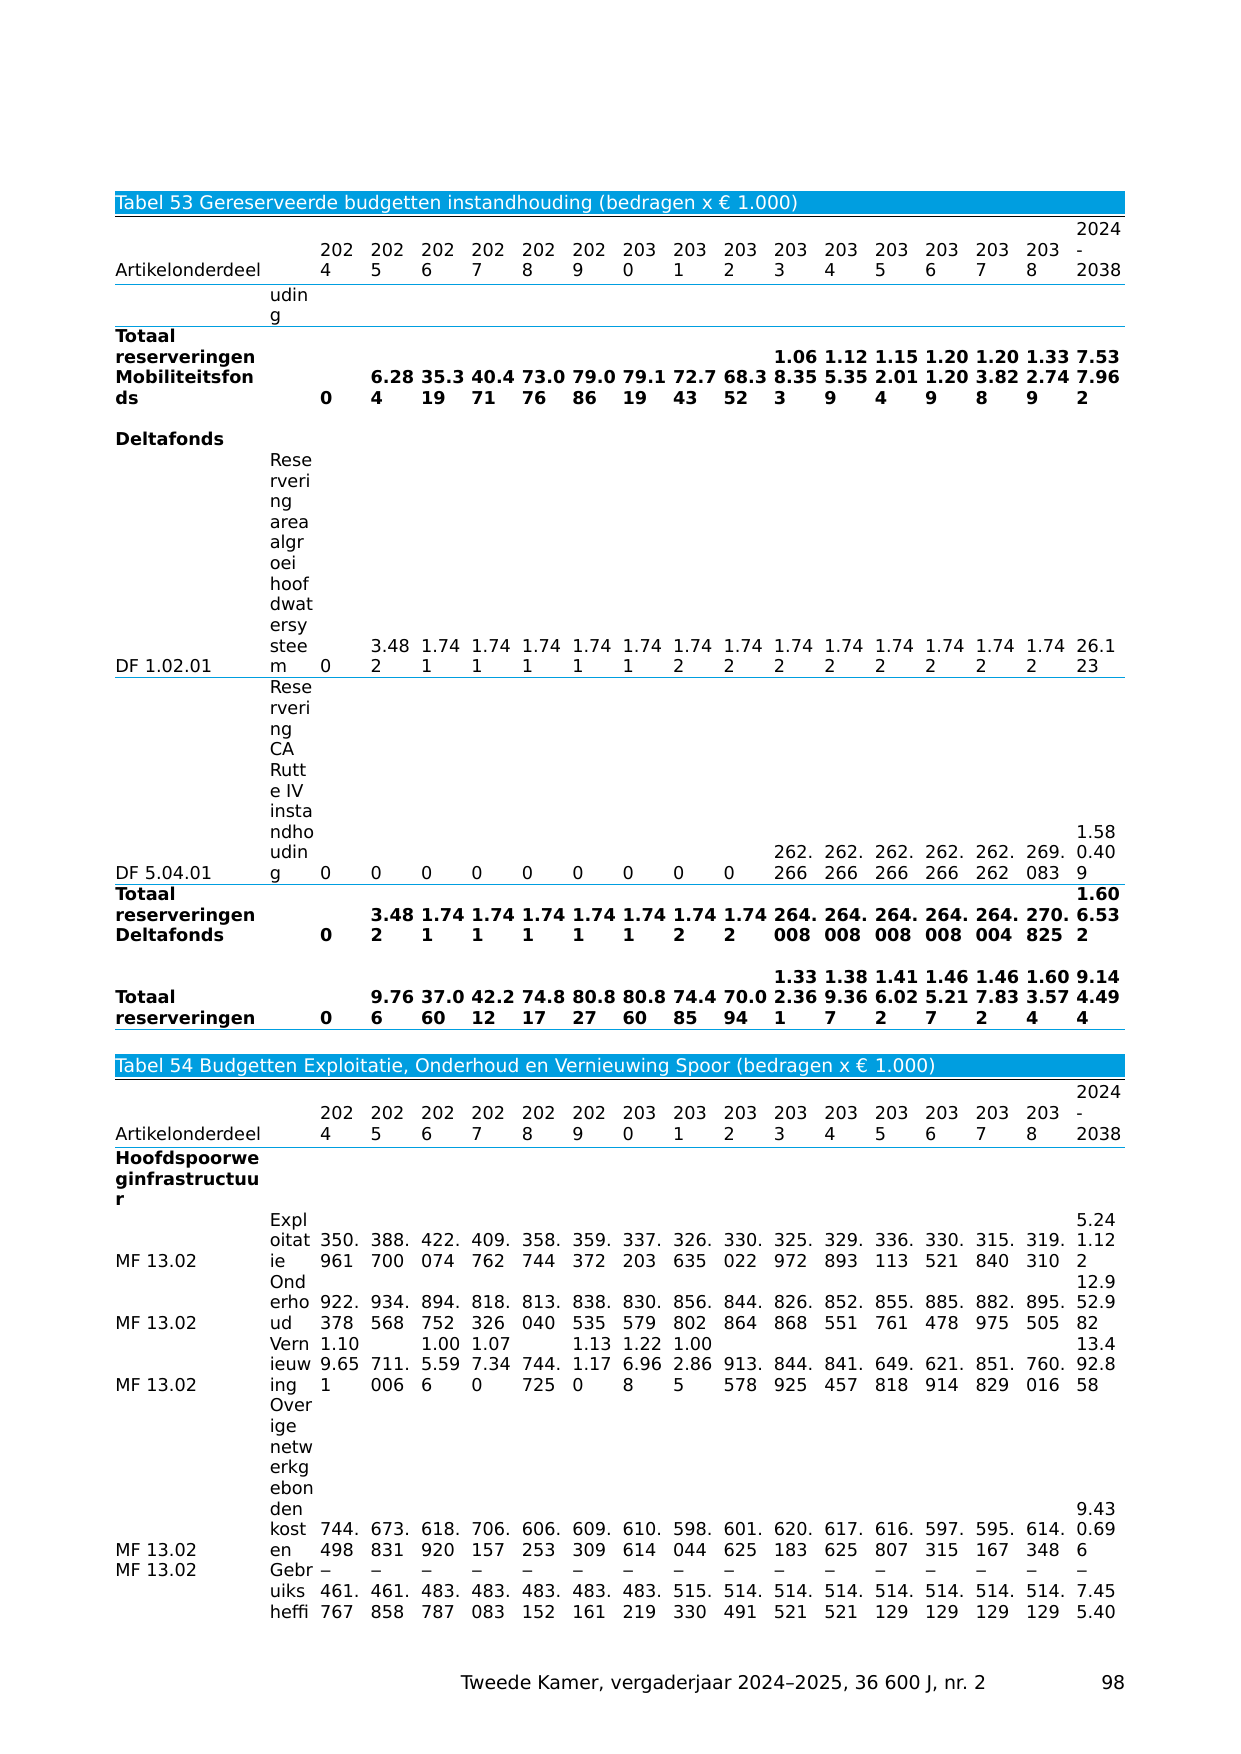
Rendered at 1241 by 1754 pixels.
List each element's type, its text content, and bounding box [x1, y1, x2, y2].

table_cell [569, 409, 619, 429]
table_cell uding [267, 285, 317, 326]
table_cell ‒ 461.767 [317, 1560, 367, 1622]
table_cell [1073, 946, 1125, 967]
table_cell ‒ 514.129 [1023, 1560, 1073, 1622]
table_cell MF 13.02 [115, 1560, 267, 1622]
table_cell 1.580.409 [1073, 678, 1125, 884]
table_cell [1073, 285, 1125, 326]
table_cell 2036 [922, 1080, 972, 1147]
table_cell 855.761 [872, 1272, 922, 1333]
table_cell Onderhoud [267, 1272, 317, 1333]
table_cell ‒ 514.129 [922, 1560, 972, 1622]
table_cell 0 [519, 678, 569, 884]
table_cell ‒ 483.219 [620, 1560, 670, 1622]
table_cell ‒ 483.152 [519, 1560, 569, 1622]
table_cell 610.614 [620, 1395, 670, 1560]
table_cell [821, 946, 872, 967]
table_cell MF 13.02 [115, 1272, 267, 1333]
table_cell 0 [468, 678, 519, 884]
table_cell 262.266 [771, 678, 821, 884]
table_cell 1.741 [418, 450, 468, 677]
table_cell [771, 429, 821, 450]
table_cell 706.157 [468, 1395, 519, 1560]
table_cell [368, 285, 418, 326]
table_cell 319.310 [1023, 1210, 1073, 1272]
table_cell 330.521 [922, 1210, 972, 1272]
table_cell [1023, 285, 1073, 326]
table_cell [267, 217, 317, 284]
table_cell [821, 1148, 872, 1210]
table_cell [317, 1148, 367, 1210]
table_cell [620, 429, 670, 450]
table_cell 1.077.340 [468, 1334, 519, 1395]
table_cell [771, 285, 821, 326]
table_cell ‒ 483.787 [418, 1560, 468, 1622]
table_cell 841.457 [821, 1334, 872, 1395]
table_cell ‒ 515.330 [670, 1560, 720, 1622]
table_cell [872, 285, 922, 326]
table_cell 1.332.361 [771, 967, 821, 1028]
table_cell [720, 409, 771, 429]
table_cell 617.625 [821, 1395, 872, 1560]
table_cell 336.113 [872, 1210, 922, 1272]
table_cell [468, 429, 519, 450]
table_cell 7.537.962 [1073, 327, 1125, 409]
table_cell 1.742 [872, 450, 922, 677]
table_cell [569, 285, 619, 326]
table_cell Reservering CA Rutte IV instandhouding [267, 678, 317, 884]
table_cell 2025 [368, 217, 418, 284]
table_cell 620.183 [771, 1395, 821, 1560]
table_cell 68.352 [720, 327, 771, 409]
table_cell ‒ 514.129 [973, 1560, 1023, 1622]
table_cell [317, 946, 367, 967]
table_cell 2029 [569, 217, 619, 284]
table_cell 2024-2038 [1073, 217, 1125, 284]
table_cell Exploitatie [267, 1210, 317, 1272]
table_cell 2034 [821, 217, 872, 284]
table_cell 79.119 [620, 327, 670, 409]
table_cell 37.060 [418, 967, 468, 1028]
table_cell 1.741 [519, 450, 569, 677]
table_cell 0 [317, 327, 367, 409]
table_cell 73.076 [519, 327, 569, 409]
table_cell [620, 1148, 670, 1210]
table_cell 614.348 [1023, 1395, 1073, 1560]
table_cell [922, 409, 972, 429]
table_cell 337.203 [620, 1210, 670, 1272]
table_cell 35.319 [418, 327, 468, 409]
table_cell 264.008 [922, 885, 972, 946]
table_cell Hoofdspoorweginfrastructuur [115, 1148, 267, 1210]
table_cell 1.742 [1023, 450, 1073, 677]
table_cell [1073, 409, 1125, 429]
table_cell 2035 [872, 1080, 922, 1147]
table_cell 26.123 [1073, 450, 1125, 677]
table_cell 2037 [973, 217, 1023, 284]
table_cell 269.083 [1023, 678, 1073, 884]
table_cell 1.606.532 [1073, 885, 1125, 946]
table_cell 760.016 [1023, 1334, 1073, 1395]
table_cell 606.253 [519, 1395, 569, 1560]
table_cell [267, 1080, 317, 1147]
table_cell 9.430.696 [1073, 1395, 1125, 1560]
table_cell ‒ 7.455.40 [1073, 1560, 1125, 1622]
table_cell 649.818 [872, 1334, 922, 1395]
table_cell 358.744 [519, 1210, 569, 1272]
table_cell 2024-2038 [1073, 1080, 1125, 1147]
table_cell 601.625 [720, 1395, 771, 1560]
table_cell ‒ 461.858 [368, 1560, 418, 1622]
table_cell 621.914 [922, 1334, 972, 1395]
table_cell [569, 946, 619, 967]
table_cell [1073, 1148, 1125, 1210]
table_cell 1.741 [620, 885, 670, 946]
table_cell Vernieuwing [267, 1334, 317, 1395]
table_cell [519, 285, 569, 326]
table_cell [720, 285, 771, 326]
table_cell 894.752 [418, 1272, 468, 1333]
table_cell 2026 [418, 217, 468, 284]
table_cell 844.925 [771, 1334, 821, 1395]
table_cell Gebruiksheffi [267, 1560, 317, 1622]
table_cell 2035 [872, 217, 922, 284]
table_cell 72.743 [670, 327, 720, 409]
table_cell [821, 429, 872, 450]
table_cell 844.864 [720, 1272, 771, 1333]
table_cell 2033 [771, 1080, 821, 1147]
table_cell 616.807 [872, 1395, 922, 1560]
table_cell Overige netwerkgebonden kosten [267, 1395, 317, 1560]
table_cell 2027 [468, 217, 519, 284]
table_cell [569, 1148, 619, 1210]
table_cell [922, 946, 972, 967]
table_cell [771, 946, 821, 967]
table_cell 326.635 [670, 1210, 720, 1272]
table_cell 2030 [620, 217, 670, 284]
table_cell [519, 1148, 569, 1210]
table_cell 1.068.353 [771, 327, 821, 409]
table_cell 895.505 [1023, 1272, 1073, 1333]
table_cell 851.829 [973, 1334, 1023, 1395]
table_cell 315.840 [973, 1210, 1023, 1272]
table_cell 0 [620, 678, 670, 884]
table_cell [872, 1148, 922, 1210]
table_cell [267, 429, 317, 450]
table_cell [922, 429, 972, 450]
table_cell [569, 429, 619, 450]
table_cell 2028 [519, 217, 569, 284]
table_cell 1.332.749 [1023, 327, 1073, 409]
table_cell 1.741 [468, 450, 519, 677]
table_cell 1.125.359 [821, 327, 872, 409]
table_cell [872, 946, 922, 967]
table_cell [1023, 409, 1073, 429]
table_cell 673.831 [368, 1395, 418, 1560]
table_cell 744.725 [519, 1334, 569, 1395]
table_cell 2033 [771, 217, 821, 284]
table_cell 0 [569, 678, 619, 884]
table_cell 2034 [821, 1080, 872, 1147]
table_cell 830.579 [620, 1272, 670, 1333]
table_cell 40.471 [468, 327, 519, 409]
table_cell 1.742 [720, 450, 771, 677]
table_cell [418, 285, 468, 326]
table_cell Reservering areaalgroei hoofdwatersysteem [267, 450, 317, 677]
table_cell 2030 [620, 1080, 670, 1147]
table_cell 1.742 [973, 450, 1023, 677]
table_cell 70.094 [720, 967, 771, 1028]
table_cell 262.266 [872, 678, 922, 884]
table_cell [368, 429, 418, 450]
table_cell 744.498 [317, 1395, 367, 1560]
table_cell 12.952.982 [1073, 1272, 1125, 1333]
table_cell 1.226.968 [620, 1334, 670, 1395]
table_cell 0 [368, 678, 418, 884]
table_cell 0 [720, 678, 771, 884]
table_cell 0 [418, 678, 468, 884]
table_cell [115, 409, 267, 429]
table_cell 264.008 [821, 885, 872, 946]
table_cell 13.492.858 [1073, 1334, 1125, 1395]
table_cell [267, 1148, 317, 1210]
table_cell 2038 [1023, 1080, 1073, 1147]
table_cell [519, 409, 569, 429]
table_cell 2031 [670, 217, 720, 284]
table_cell Artikelonderdeel [115, 1080, 267, 1147]
table_cell 913.578 [720, 1334, 771, 1395]
table_cell 1.742 [670, 450, 720, 677]
table_cell [418, 429, 468, 450]
table_cell 1.002.865 [670, 1334, 720, 1395]
table_cell MF 13.02 [115, 1334, 267, 1395]
table_cell 3.482 [368, 885, 418, 946]
table_cell Totaal reserveringen Mobiliteitsfonds [115, 327, 267, 409]
table_cell 0 [317, 678, 367, 884]
table_cell 80.827 [569, 967, 619, 1028]
table_cell Deltafonds [115, 429, 267, 450]
table_cell 325.972 [771, 1210, 821, 1272]
table_cell Totaal reserveringen Deltafonds [115, 885, 267, 946]
table_cell DF 1.02.01 [115, 450, 267, 677]
table_cell 3.482 [368, 450, 418, 677]
table_cell ‒ 483.161 [569, 1560, 619, 1622]
table_cell 852.551 [821, 1272, 872, 1333]
table_cell 1.109.651 [317, 1334, 367, 1395]
table_cell 270.825 [1023, 885, 1073, 946]
table_cell 1.467.832 [973, 967, 1023, 1028]
table_cell 1.742 [720, 885, 771, 946]
table_cell [872, 429, 922, 450]
table_cell [267, 946, 317, 967]
table_cell 1.741 [519, 885, 569, 946]
table_cell 826.868 [771, 1272, 821, 1333]
table_cell 5.241.122 [1073, 1210, 1125, 1272]
table_cell [418, 946, 468, 967]
table_cell 388.700 [368, 1210, 418, 1272]
table_cell [519, 429, 569, 450]
table_cell [317, 285, 367, 326]
table_cell 1.741 [569, 450, 619, 677]
table_cell [620, 946, 670, 967]
table_cell ‒ 514.521 [821, 1560, 872, 1622]
table_cell 2024 [317, 1080, 367, 1147]
table_cell 6.284 [368, 327, 418, 409]
table_cell [973, 429, 1023, 450]
table_cell 329.893 [821, 1210, 872, 1272]
table_cell ‒ 514.491 [720, 1560, 771, 1622]
table_cell [720, 946, 771, 967]
table_cell 1.465.217 [922, 967, 972, 1028]
table_cell 79.086 [569, 327, 619, 409]
table_cell 2028 [519, 1080, 569, 1147]
table_cell [418, 1148, 468, 1210]
table_cell 711.006 [368, 1334, 418, 1395]
table_cell 595.167 [973, 1395, 1023, 1560]
table_cell 2032 [720, 217, 771, 284]
table_cell 618.920 [418, 1395, 468, 1560]
table_cell 2027 [468, 1080, 519, 1147]
table_cell DF 5.04.01 [115, 678, 267, 884]
table_cell 330.022 [720, 1210, 771, 1272]
table_cell [1073, 429, 1125, 450]
table_cell 264.008 [872, 885, 922, 946]
table_cell 885.478 [922, 1272, 972, 1333]
table_cell 74.817 [519, 967, 569, 1028]
table_cell 1.741 [620, 450, 670, 677]
table_cell 934.568 [368, 1272, 418, 1333]
table_cell [115, 946, 267, 967]
table_cell 2025 [368, 1080, 418, 1147]
table_cell 598.044 [670, 1395, 720, 1560]
table_cell MF 13.02 [115, 1210, 267, 1272]
table_cell [368, 946, 418, 967]
table_cell [1023, 946, 1073, 967]
table_cell 1.416.022 [872, 967, 922, 1028]
table_cell 359.372 [569, 1210, 619, 1272]
table_cell [670, 1148, 720, 1210]
table_cell 1.741 [468, 885, 519, 946]
table_cell [973, 285, 1023, 326]
table_cell 262.262 [973, 678, 1023, 884]
table_cell 2038 [1023, 217, 1073, 284]
table_cell [468, 946, 519, 967]
table_cell [620, 285, 670, 326]
table_cell 2029 [569, 1080, 619, 1147]
table_cell 1.603.574 [1023, 967, 1073, 1028]
table_cell [922, 285, 972, 326]
table_cell [973, 1148, 1023, 1210]
table_cell [368, 1148, 418, 1210]
table_cell 9.144.494 [1073, 967, 1125, 1028]
table_cell 0 [317, 967, 367, 1028]
table_cell [872, 409, 922, 429]
table_cell ‒ 483.083 [468, 1560, 519, 1622]
table_cell [468, 409, 519, 429]
table_cell 80.860 [620, 967, 670, 1028]
table_cell 1.742 [821, 450, 872, 677]
table_cell Artikelonderdeel [115, 217, 267, 284]
table_cell 0 [670, 678, 720, 884]
table_cell [368, 409, 418, 429]
table_cell 262.266 [821, 678, 872, 884]
table_cell 1.203.828 [973, 327, 1023, 409]
table_cell 2036 [922, 217, 972, 284]
table_cell 42.212 [468, 967, 519, 1028]
table_cell 1.005.596 [418, 1334, 468, 1395]
table_cell 2032 [720, 1080, 771, 1147]
table_cell 409.762 [468, 1210, 519, 1272]
table_cell [468, 1148, 519, 1210]
table_cell [267, 327, 317, 409]
table_cell [317, 429, 367, 450]
table_cell 597.315 [922, 1395, 972, 1560]
table_cell [418, 409, 468, 429]
table_cell [670, 429, 720, 450]
table_cell 2026 [418, 1080, 468, 1147]
table_cell [317, 409, 367, 429]
table_cell [267, 885, 317, 946]
table_cell [1023, 429, 1073, 450]
table_cell ‒ 514.521 [771, 1560, 821, 1622]
table_cell [670, 946, 720, 967]
table_cell 1.741 [569, 885, 619, 946]
table_cell 9.766 [368, 967, 418, 1028]
table_cell [115, 285, 267, 326]
table_cell 74.485 [670, 967, 720, 1028]
table_cell MF 13.02 [115, 1395, 267, 1560]
table_cell 2024 [317, 217, 367, 284]
table_cell 350.961 [317, 1210, 367, 1272]
table_cell 2031 [670, 1080, 720, 1147]
table_cell 922.378 [317, 1272, 367, 1333]
table_cell 1.201.209 [922, 327, 972, 409]
table_cell 1.152.014 [872, 327, 922, 409]
table_cell [720, 1148, 771, 1210]
table_cell [519, 946, 569, 967]
table_cell [771, 409, 821, 429]
table_cell 1.741 [418, 885, 468, 946]
table_cell [821, 285, 872, 326]
table_cell 1.742 [771, 450, 821, 677]
table_cell 0 [317, 450, 367, 677]
table_cell 1.742 [922, 450, 972, 677]
table_cell 609.309 [569, 1395, 619, 1560]
table_cell [1023, 1148, 1073, 1210]
table_cell [267, 409, 317, 429]
table_cell 882.975 [973, 1272, 1023, 1333]
table_cell Totaal reserveringen [115, 967, 317, 1028]
table_cell [670, 285, 720, 326]
table_cell 856.802 [670, 1272, 720, 1333]
table_cell [973, 409, 1023, 429]
table_cell 0 [317, 885, 367, 946]
table_cell 1.131.170 [569, 1334, 619, 1395]
table_cell [468, 285, 519, 326]
table_cell 264.004 [973, 885, 1023, 946]
table_cell 2037 [973, 1080, 1023, 1147]
table_cell [720, 429, 771, 450]
table_cell [922, 1148, 972, 1210]
table_cell ‒ 514.129 [872, 1560, 922, 1622]
table_cell 264.008 [771, 885, 821, 946]
table_cell [771, 1148, 821, 1210]
table_cell [973, 946, 1023, 967]
table_cell [821, 409, 872, 429]
table_cell 818.326 [468, 1272, 519, 1333]
table_cell 1.389.367 [821, 967, 872, 1028]
table_cell 1.742 [670, 885, 720, 946]
table_cell 838.535 [569, 1272, 619, 1333]
table_cell [670, 409, 720, 429]
table_cell 422.074 [418, 1210, 468, 1272]
table_cell 813.040 [519, 1272, 569, 1333]
table_cell 262.266 [922, 678, 972, 884]
table_cell [620, 409, 670, 429]
